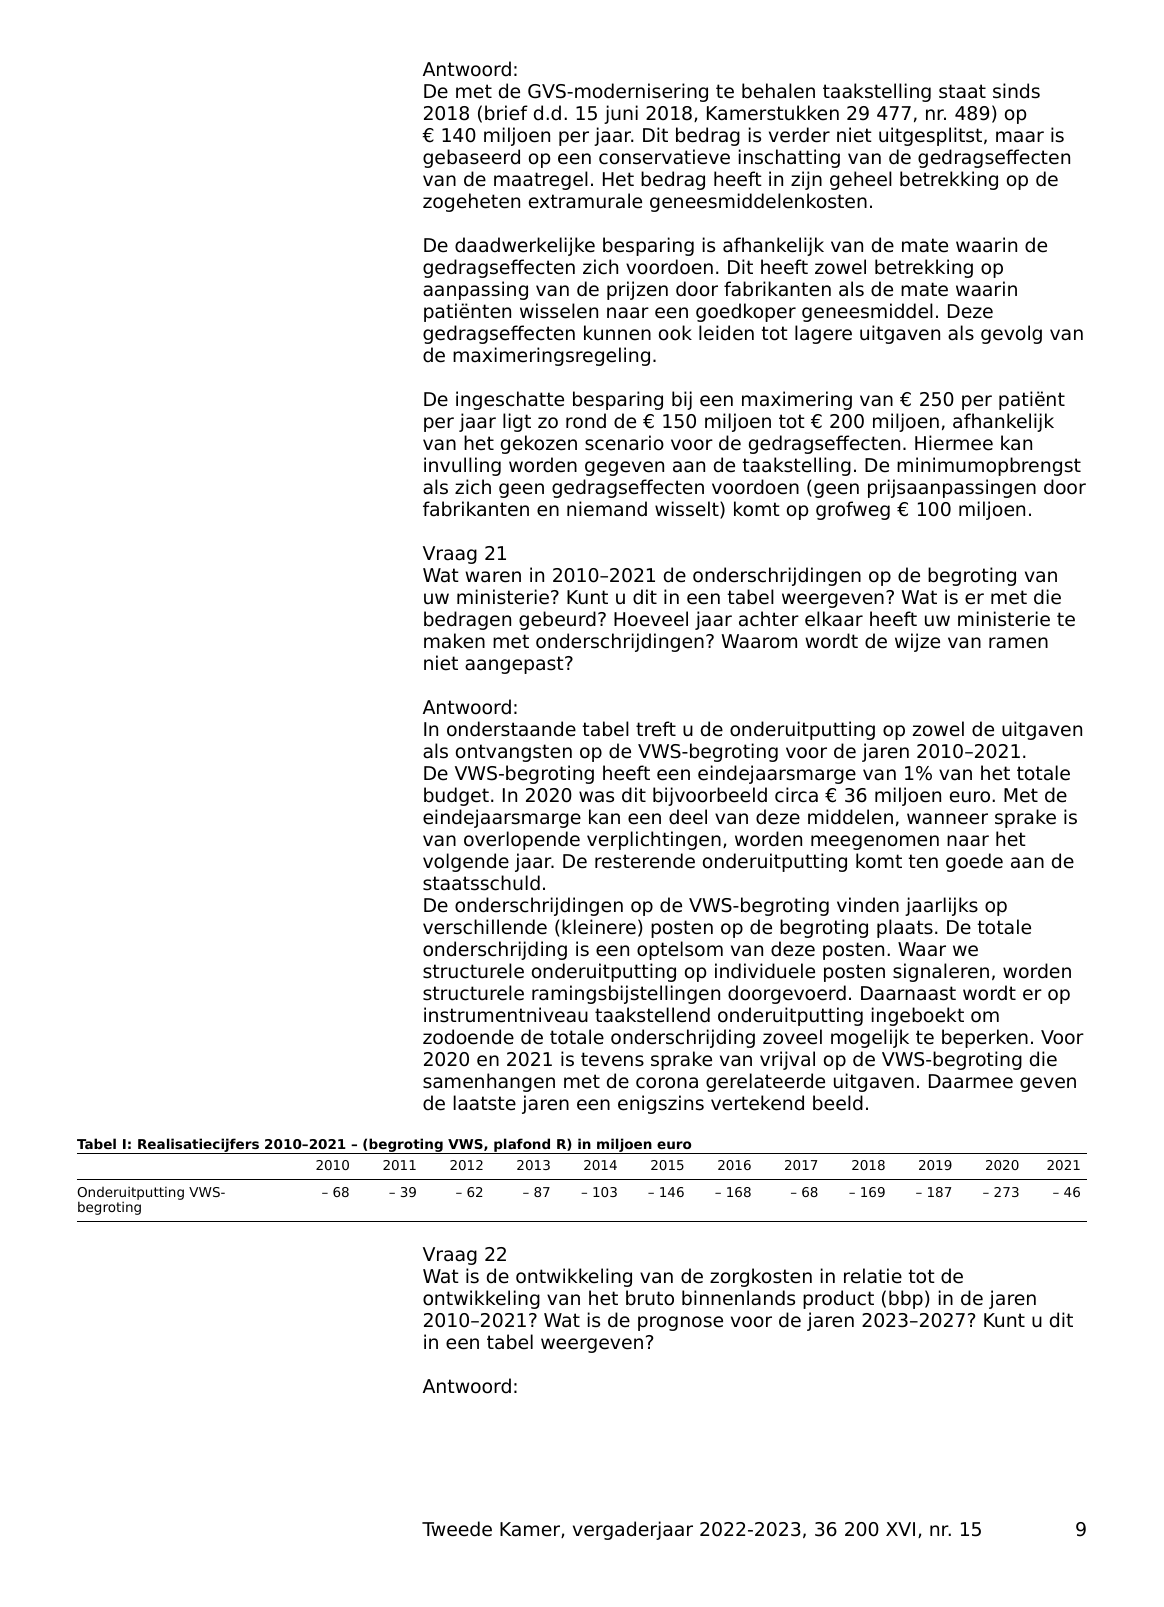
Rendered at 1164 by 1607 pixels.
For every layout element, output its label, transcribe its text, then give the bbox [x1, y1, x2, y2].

table_cell 2012 [423, 1154, 489, 1179]
table_cell – 103 [556, 1180, 623, 1221]
table_cell 2011 [356, 1154, 423, 1179]
table_cell 2017 [757, 1154, 824, 1179]
table_cell – 168 [690, 1180, 757, 1221]
table_cell – 187 [891, 1180, 958, 1221]
table_cell – 146 [624, 1180, 690, 1221]
table_cell 2014 [556, 1154, 623, 1179]
text De met de GVS-modernisering te behalen taakstelling staat sinds 2018 (brief d.d. 15 juni 2018, Kamerstukken 29 477, nr. 489) op € 140 miljoen per jaar. Dit bedrag is verder niet uitgesplitst, maar is gebaseerd op een conservatieve inschatting van de gedragseffecten van de maatregel. Het bedrag heeft in zijn geheel betrekking op de zogeheten extramurale geneesmiddelenkosten. [422, 81, 1087, 213]
table_cell Onderuitputting VWS-begroting [77, 1180, 289, 1221]
text Vraag 22 [422, 1244, 1087, 1266]
table_cell – 46 [1025, 1180, 1087, 1221]
table_cell – 87 [490, 1180, 556, 1221]
table_cell – 169 [824, 1180, 891, 1221]
table_cell 2013 [490, 1154, 556, 1179]
table_cell – 62 [423, 1180, 489, 1221]
text De daadwerkelijke besparing is afhankelijk van de mate waarin de gedragseffecten zich voordoen. Dit heeft zowel betrekking op aanpassing van de prijzen door fabrikanten als de mate waarin patiënten wisselen naar een goedkoper geneesmiddel. Deze gedragseffecten kunnen ook leiden tot lagere uitgaven als gevolg van de maximeringsregeling. [422, 235, 1087, 367]
text De onderschrijdingen op de VWS-begroting vinden jaarlijks op verschillende (kleinere) posten op de begroting plaats. De totale onderschrijding is een optelsom van deze posten. Waar we structurele onderuitputting op individuele posten signaleren, worden structurele ramingsbijstellingen doorgevoerd. Daarnaast wordt er op instrumentniveau taakstellend onderuitputting ingeboekt om zodoende de totale onderschrijding zoveel mogelijk te beperken. Voor 2020 en 2021 is tevens sprake van vrijval op de VWS-begroting die samenhangen met de corona gerelateerde uitgaven. Daarmee geven de laatste jaren een enigszins vertekend beeld. [422, 895, 1087, 1115]
table_cell 2020 [958, 1154, 1025, 1179]
table_cell – 68 [757, 1180, 824, 1221]
text Wat is de ontwikkeling van de zorgkosten in relatie tot de ontwikkeling van het bruto binnenlands product (bbp) in de jaren 2010–2021? Wat is de prognose voor de jaren 2023–2027? Kunt u dit in een tabel weergeven? [422, 1266, 1087, 1354]
table_cell – 39 [356, 1180, 423, 1221]
table_cell – 273 [958, 1180, 1025, 1221]
text Wat waren in 2010–2021 de onderschrijdingen op de begroting van uw ministerie? Kunt u dit in een tabel weergeven? Wat is er met die bedragen gebeurd? Hoeveel jaar achter elkaar heeft uw ministerie te maken met onderschrijdingen? Waarom wordt de wijze van ramen niet aangepast? [422, 565, 1087, 675]
table_cell – 68 [289, 1180, 356, 1221]
table_cell 2010 [289, 1154, 356, 1179]
table_header Tabel I: Realisatiecijfers 2010–2021 – (begroting VWS, plafond R) in miljoen euro [77, 1137, 1087, 1152]
table_cell 2018 [824, 1154, 891, 1179]
table_cell 2019 [891, 1154, 958, 1179]
table_cell 2016 [690, 1154, 757, 1179]
text In onderstaande tabel treft u de onderuitputting op zowel de uitgaven als ontvangsten op de VWS-begroting voor de jaren 2010–2021. [422, 719, 1087, 763]
text Antwoord: [422, 59, 1087, 81]
table_cell 2015 [624, 1154, 690, 1179]
text Antwoord: [422, 697, 1087, 719]
text De ingeschatte besparing bij een maximering van € 250 per patiënt per jaar ligt zo rond de € 150 miljoen tot € 200 miljoen, afhankelijk van het gekozen scenario voor de gedragseffecten. Hiermee kan invulling worden gegeven aan de taakstelling. De minimumopbrengst als zich geen gedragseffecten voordoen (geen prijsaanpassingen door fabrikanten en niemand wisselt) komt op grofweg € 100 miljoen. [422, 389, 1087, 521]
text Vraag 21 [422, 543, 1087, 565]
text Antwoord: [422, 1376, 1087, 1398]
text De VWS-begroting heeft een eindejaarsmarge van 1% van het totale budget. In 2020 was dit bijvoorbeeld circa € 36 miljoen euro. Met de eindejaarsmarge kan een deel van deze middelen, wanneer sprake is van overlopende verplichtingen, worden meegenomen naar het volgende jaar. De resterende onderuitputting komt ten goede aan de staatsschuld. [422, 763, 1087, 895]
table_cell [77, 1154, 289, 1179]
table_cell 2021 [1025, 1154, 1087, 1179]
